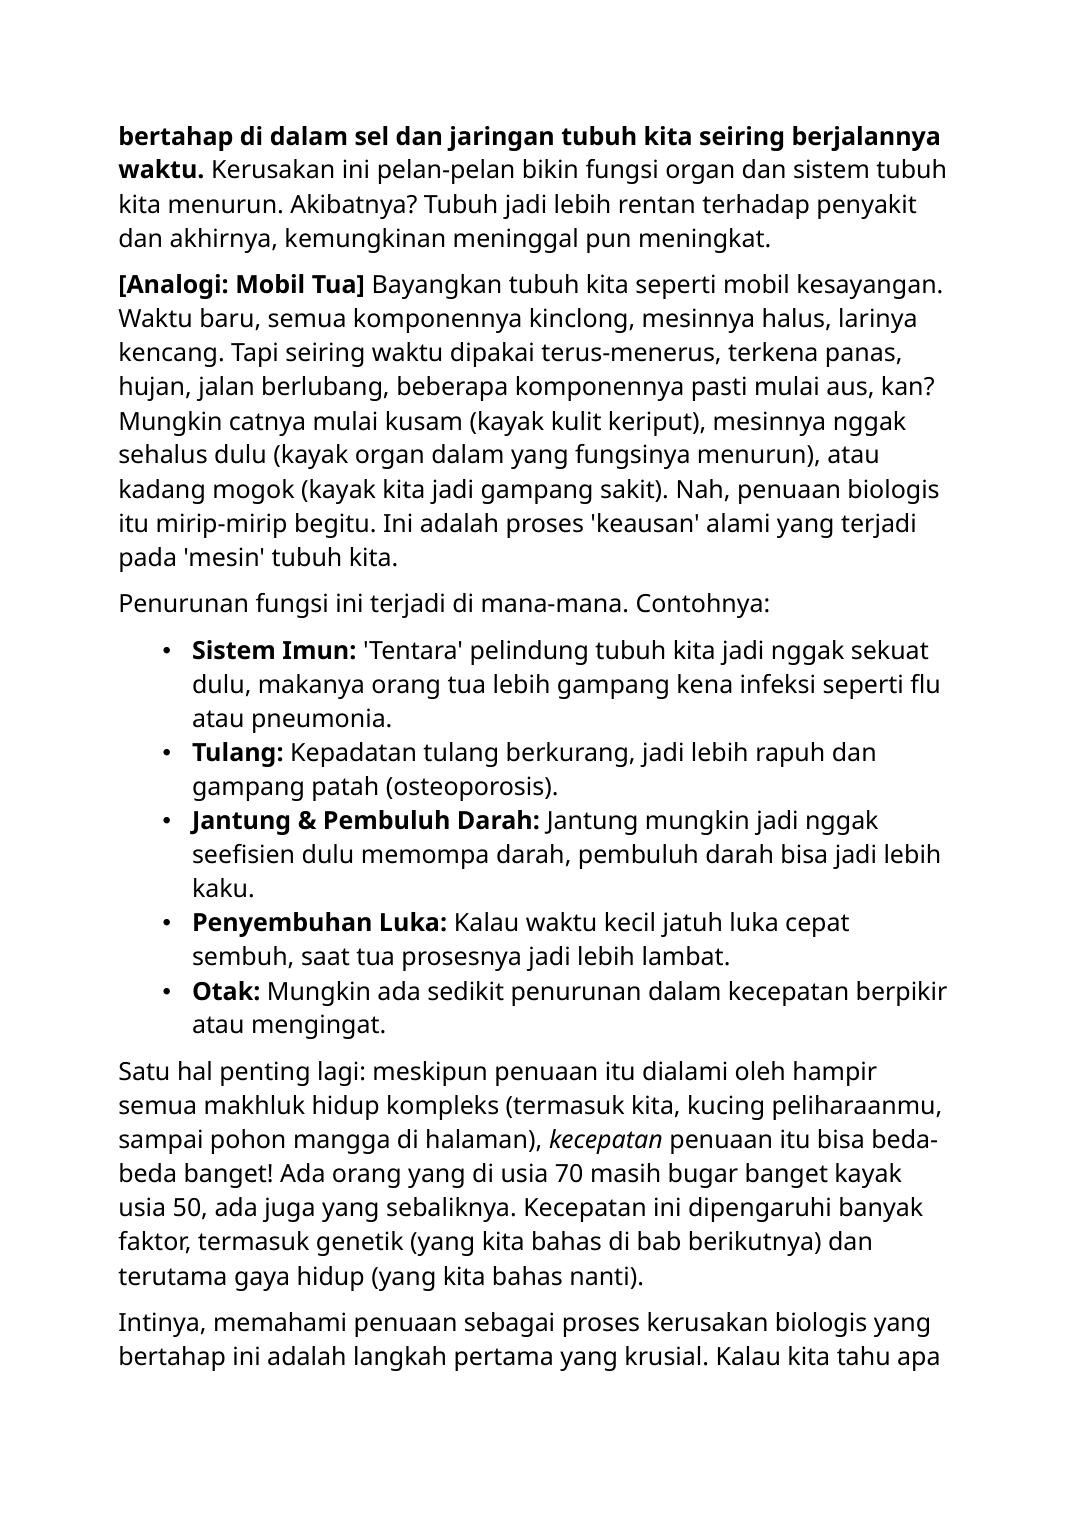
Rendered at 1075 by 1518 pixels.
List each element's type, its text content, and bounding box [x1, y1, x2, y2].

text [Analogi: Mobil Tua] Bayangkan tubuh kita seperti mobil kesayangan. Waktu baru, semua komponennya kinclong, mesinnya halus, larinya kencang. Tapi seiring waktu dipakai terus-menerus, terkena panas, hujan, jalan berlubang, beberapa komponennya pasti mulai aus, kan? Mungkin catnya mulai kusam (kayak kulit keriput), mesinnya nggak sehalus dulu (kayak organ dalam yang fungsinya menurun), atau kadang mogok (kayak kita jadi gampang sakit). Nah, penuaan biologis itu mirip-mirip begitu. Ini adalah proses 'keausan' alami yang terjadi pada 'mesin' tubuh kita. [118, 267, 957, 573]
list Otak: Mungkin ada sedikit penurunan dalam kecepatan berpikir atau mengingat. [162, 973, 957, 1041]
text Penurunan fungsi ini terjadi di mana-mana. Contohnya: [118, 586, 957, 620]
list Penyembuhan Luka: Kalau waktu kecil jatuh luka cepat sembuh, saat tua prosesnya jadi lebih lambat. [162, 905, 957, 973]
list Jantung & Pembuluh Darah: Jantung mungkin jadi nggak seefisien dulu memompa darah, pembuluh darah bisa jadi lebih kaku. [162, 803, 957, 905]
list Sistem Imun: 'Tentara' pelindung tubuh kita jadi nggak sekuat dulu, makanya orang tua lebih gampang kena infeksi seperti flu atau pneumonia. [162, 632, 957, 735]
text Satu hal penting lagi: meskipun penuaan itu dialami oleh hampir semua makhluk hidup kompleks (termasuk kita, kucing peliharaanmu, sampai pohon mangga di halaman), kecepatan penuaan itu bisa beda-beda banget! Ada orang yang di usia 70 masih bugar banget kayak usia 50, ada juga yang sebaliknya. Kecepatan ini dipengaruhi banyak faktor, termasuk genetik (yang kita bahas di bab berikutnya) dan terutama gaya hidup (yang kita bahas nanti). [118, 1054, 957, 1292]
text bertahap di dalam sel dan jaringan tubuh kita seiring berjalannya waktu. Kerusakan ini pelan-pelan bikin fungsi organ dan sistem tubuh kita menurun. Akibatnya? Tubuh jadi lebih rentan terhadap penyakit dan akhirnya, kemungkinan meninggal pun meningkat. [118, 118, 957, 254]
list Tulang: Kepadatan tulang berkurang, jadi lebih rapuh dan gampang patah (osteoporosis). [162, 735, 957, 803]
text Intinya, memahami penuaan sebagai proses kerusakan biologis yang bertahap ini adalah langkah pertama yang krusial. Kalau kita tahu apa [118, 1305, 957, 1373]
